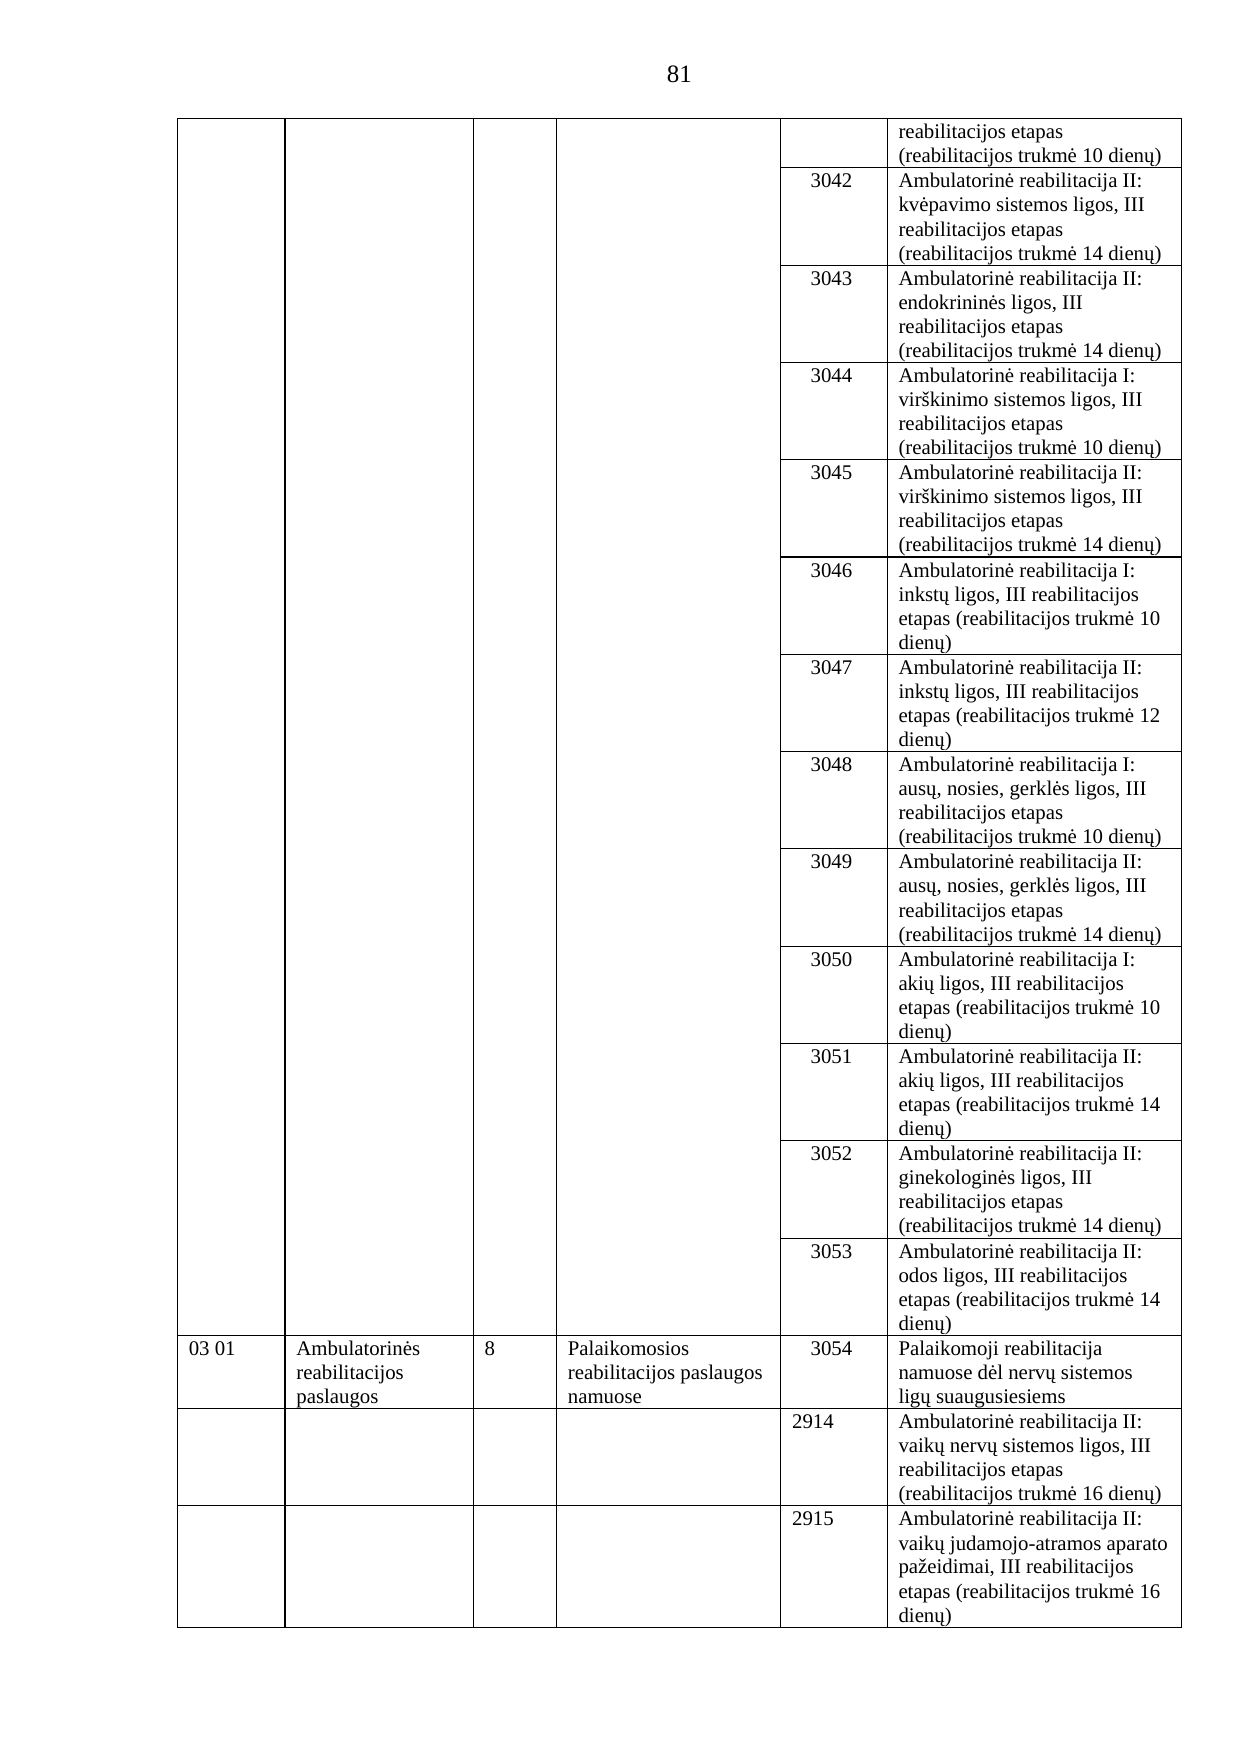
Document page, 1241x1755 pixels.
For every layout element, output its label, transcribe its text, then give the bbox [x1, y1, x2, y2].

table_cell 3054 [781, 1336, 887, 1408]
table_cell Palaikomoji reabilitacija namuose dėl nervų sistemos ligų suaugusiesiems [888, 1336, 1181, 1408]
table_cell 3052 [781, 1141, 887, 1237]
table_cell [474, 1409, 556, 1505]
table_cell Ambulatorinė reabilitacija I: inkstų ligos, III reabilitacijos etapas (reabilitacijos trukmė 10 dienų) [888, 558, 1181, 654]
table_cell Ambulatorinės reabilitacijos paslaugos [286, 1336, 473, 1408]
table_cell [474, 1506, 556, 1627]
table_cell 3044 [781, 363, 887, 459]
table_cell Ambulatorinė reabilitacija II: virškinimo sistemos ligos, III reabilitacijos etapas (reabilitacijos trukmė 14 dienų) [888, 460, 1181, 556]
table_cell 03 01 [178, 1336, 284, 1408]
table_cell 3048 [781, 752, 887, 848]
table_cell 3043 [781, 266, 887, 362]
table_cell [781, 119, 887, 167]
table_cell Ambulatorinė reabilitacija II: vaikų judamojo-atramos aparato pažeidimai, III reabilitacijos etapas (reabilitacijos trukmė 16 dienų) [888, 1506, 1181, 1627]
table_cell [557, 1409, 780, 1505]
table_cell Ambulatorinė reabilitacija II: vaikų nervų sistemos ligos, III reabilitacijos etapas (reabilitacijos trukmė 16 dienų) [888, 1409, 1181, 1505]
table_cell Ambulatorinė reabilitacija II: ginekologinės ligos, III reabilitacijos etapas (reabilitacijos trukmė 14 dienų) [888, 1141, 1181, 1237]
table_cell Ambulatorinė reabilitacija I: virškinimo sistemos ligos, III reabilitacijos etapas (reabilitacijos trukmė 10 dienų) [888, 363, 1181, 459]
table_cell Ambulatorinė reabilitacija II: endokrininės ligos, III reabilitacijos etapas (reabilitacijos trukmė 14 dienų) [888, 266, 1181, 362]
table_cell 3046 [781, 558, 887, 654]
table_cell Ambulatorinė reabilitacija II: inkstų ligos, III reabilitacijos etapas (reabilitacijos trukmė 12 dienų) [888, 655, 1181, 751]
table_cell [178, 119, 284, 1335]
table_cell [557, 119, 780, 1335]
table_cell 3045 [781, 460, 887, 556]
table_cell Palaikomosios reabilitacijos paslaugos namuose [557, 1336, 780, 1408]
table_cell [178, 1506, 284, 1627]
table_cell 3049 [781, 849, 887, 946]
table_cell [178, 1409, 284, 1505]
table_cell [557, 1506, 780, 1627]
table_cell Ambulatorinė reabilitacija I: ausų, nosies, gerklės ligos, III reabilitacijos etapas (reabilitacijos trukmė 10 dienų) [888, 752, 1181, 848]
table_cell Ambulatorinė reabilitacija II: kvėpavimo sistemos ligos, III reabilitacijos etapas (reabilitacijos trukmė 14 dienų) [888, 168, 1181, 264]
table_cell 2914 [781, 1409, 887, 1505]
table_cell Ambulatorinė reabilitacija II: akių ligos, III reabilitacijos etapas (reabilitacijos trukmė 14 dienų) [888, 1044, 1181, 1140]
table_cell Ambulatorinė reabilitacija II: ausų, nosies, gerklės ligos, III reabilitacijos etapas (reabilitacijos trukmė 14 dienų) [888, 849, 1181, 946]
table_cell reabilitacijos etapas (reabilitacijos trukmė 10 dienų) [888, 119, 1181, 167]
table_cell [474, 119, 556, 1335]
table_cell 3053 [781, 1239, 887, 1335]
table_cell [286, 1409, 473, 1505]
table_cell 3051 [781, 1044, 887, 1140]
table_cell 8 [474, 1336, 556, 1408]
table_cell 3050 [781, 947, 887, 1043]
table_cell Ambulatorinė reabilitacija I: akių ligos, III reabilitacijos etapas (reabilitacijos trukmė 10 dienų) [888, 947, 1181, 1043]
table_cell 3042 [781, 168, 887, 264]
table_cell [286, 1506, 473, 1627]
table_cell Ambulatorinė reabilitacija II: odos ligos, III reabilitacijos etapas (reabilitacijos trukmė 14 dienų) [888, 1239, 1181, 1335]
table_cell [286, 119, 473, 1335]
table_cell 3047 [781, 655, 887, 751]
table_cell 2915 [781, 1506, 887, 1627]
